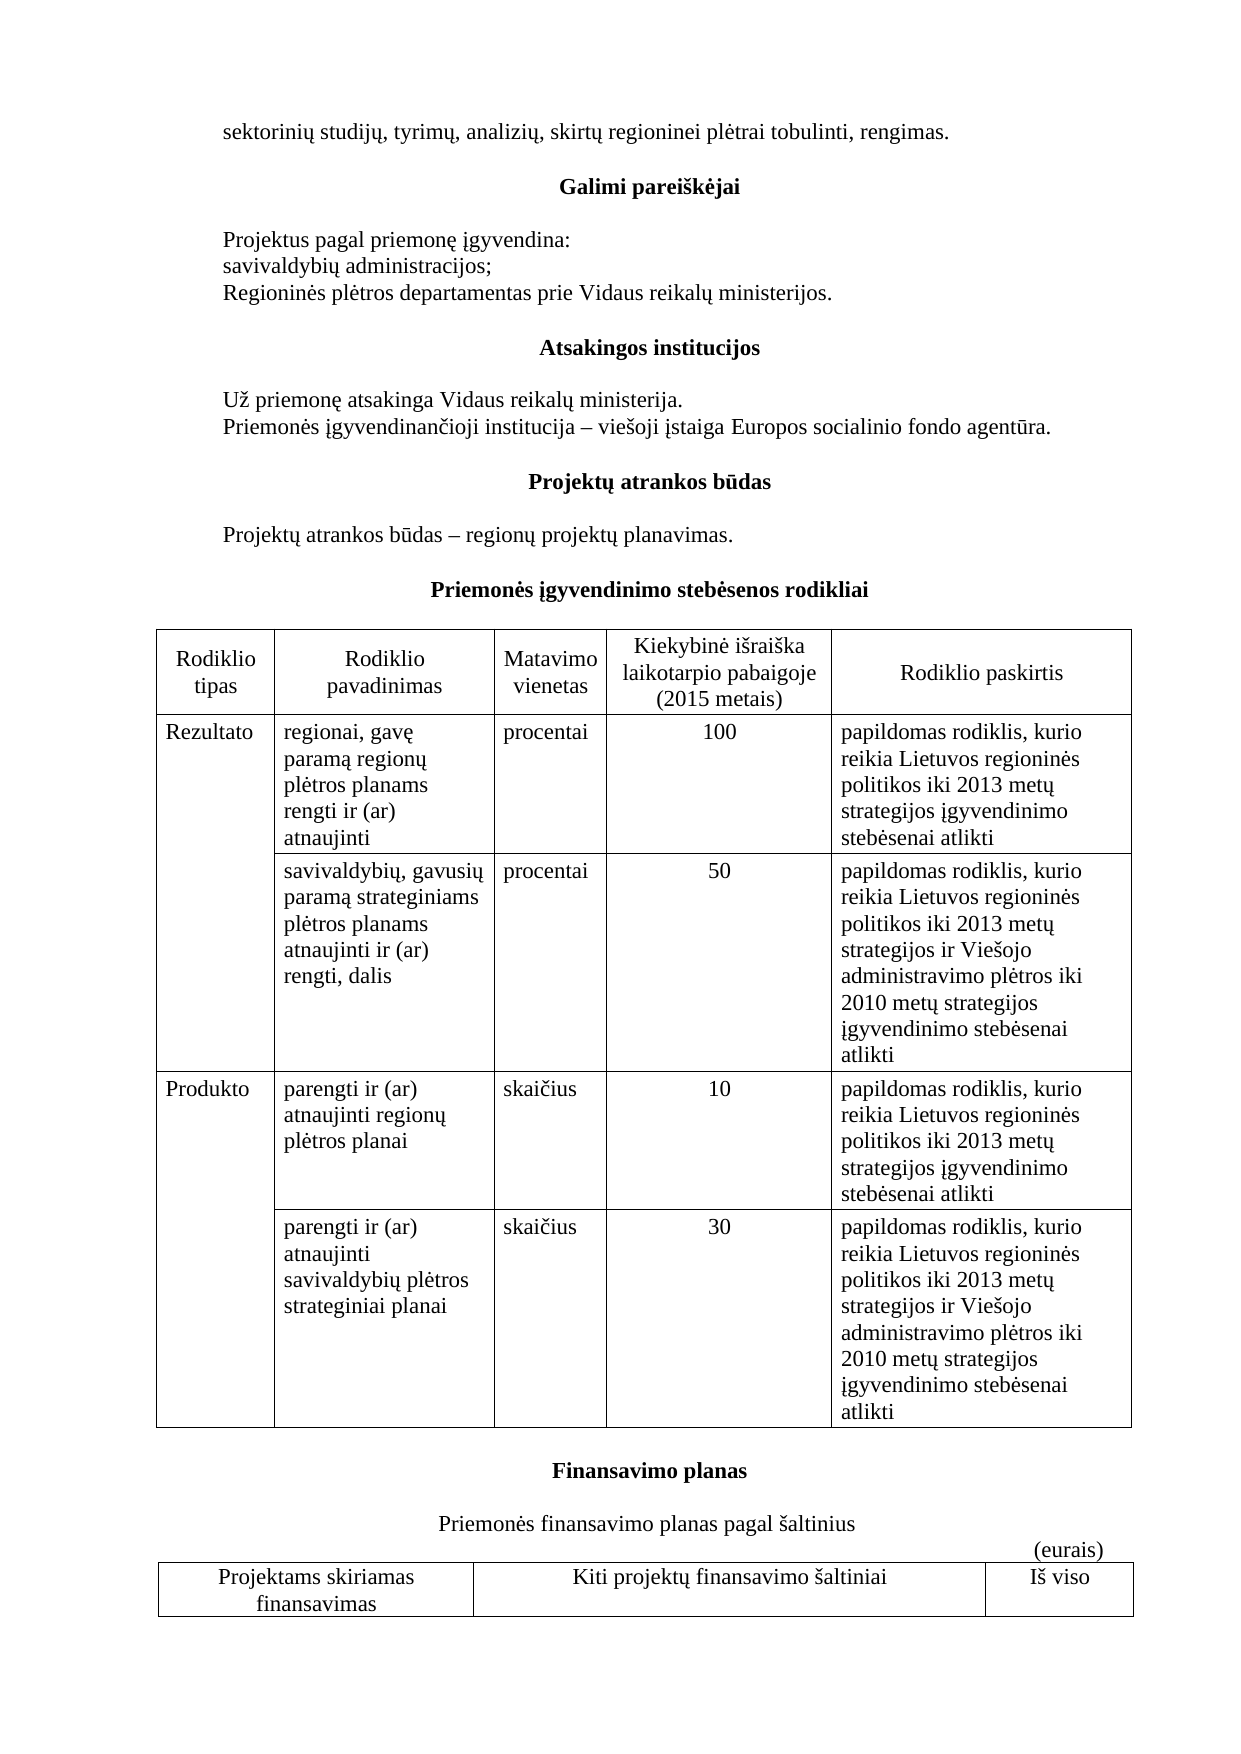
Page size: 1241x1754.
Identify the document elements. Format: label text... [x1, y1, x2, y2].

table_cell papildomas rodiklis, kurio reikia Lietuvos regioninės politikos iki 2013 metų strategijos ir Viešojo administravimo plėtros iki 2010 metų strategijos įgyvendinimo stebėsenai atlikti [832, 1210, 1131, 1427]
text Regioninės plėtros departamentas prie Vidaus reikalų ministerijos. [148, 279, 1152, 305]
text savivaldybių administracijos; [148, 252, 1152, 279]
table_cell procentai [495, 715, 606, 853]
table_header Rodiklio paskirtis [832, 630, 1131, 714]
text sektorinių studijų, tyrimų, analizių, skirtų regioninei plėtrai tobulinti, rengimas. [148, 118, 1152, 144]
table_cell parengti ir (ar) atnaujinti regionų plėtros planai [275, 1072, 494, 1209]
table_cell papildomas rodiklis, kurio reikia Lietuvos regioninės politikos iki 2013 metų strategijos įgyvendinimo stebėsenai atlikti [832, 715, 1131, 853]
table_cell 50 [607, 854, 831, 1071]
table_header Rodiklio pavadinimas [275, 630, 494, 714]
text Priemonės finansavimo planas pagal šaltinius [148, 1509, 1152, 1536]
text Projektus pagal priemonę įgyvendina: [148, 226, 1152, 252]
text Galimi pareiškėjai [148, 173, 1152, 199]
table_header Iš viso [986, 1563, 1133, 1616]
text Projektų atrankos būdas [148, 468, 1152, 494]
table_cell 100 [607, 715, 831, 853]
table_header Kiekybinė išraiška laikotarpio pabaigoje (2015 metais) [607, 630, 831, 714]
text (eurais) [148, 1536, 1152, 1562]
table_cell 10 [607, 1072, 831, 1209]
table_cell procentai [495, 854, 606, 1071]
table_cell regionai, gavę paramą regionų plėtros planams rengti ir (ar) atnaujinti [275, 715, 494, 853]
table_header Projektams skiriamas finansavimas [159, 1563, 473, 1616]
text Priemonės įgyvendinimo stebėsenos rodikliai [148, 576, 1152, 602]
table_header Matavimo vienetas [495, 630, 606, 714]
table_cell papildomas rodiklis, kurio reikia Lietuvos regioninės politikos iki 2013 metų strategijos ir Viešojo administravimo plėtros iki 2010 metų strategijos įgyvendinimo stebėsenai atlikti [832, 854, 1131, 1071]
text Projektų atrankos būdas – regionų projektų planavimas. [148, 521, 1152, 547]
table_cell papildomas rodiklis, kurio reikia Lietuvos regioninės politikos iki 2013 metų strategijos įgyvendinimo stebėsenai atlikti [832, 1072, 1131, 1209]
table_cell 30 [607, 1210, 831, 1427]
table_cell Produkto [157, 1072, 274, 1427]
table_header Kiti projektų finansavimo šaltiniai [474, 1563, 985, 1616]
table_cell savivaldybių, gavusių paramą strateginiams plėtros planams atnaujinti ir (ar) rengti, dalis [275, 854, 494, 1071]
table_cell skaičius [495, 1210, 606, 1427]
text Už priemonę atsakinga Vidaus reikalų ministerija. [148, 386, 1152, 413]
table_cell Rezultato [157, 715, 274, 1071]
text Atsakingos institucijos [148, 334, 1152, 360]
text Finansavimo planas [148, 1457, 1152, 1483]
table_header Rodiklio tipas [157, 630, 274, 714]
text Priemonės įgyvendinančioji institucija – viešoji įstaiga Europos socialinio fondo agentūra. [148, 413, 1152, 439]
table_cell parengti ir (ar) atnaujinti savivaldybių plėtros strateginiai planai [275, 1210, 494, 1427]
table_cell skaičius [495, 1072, 606, 1209]
